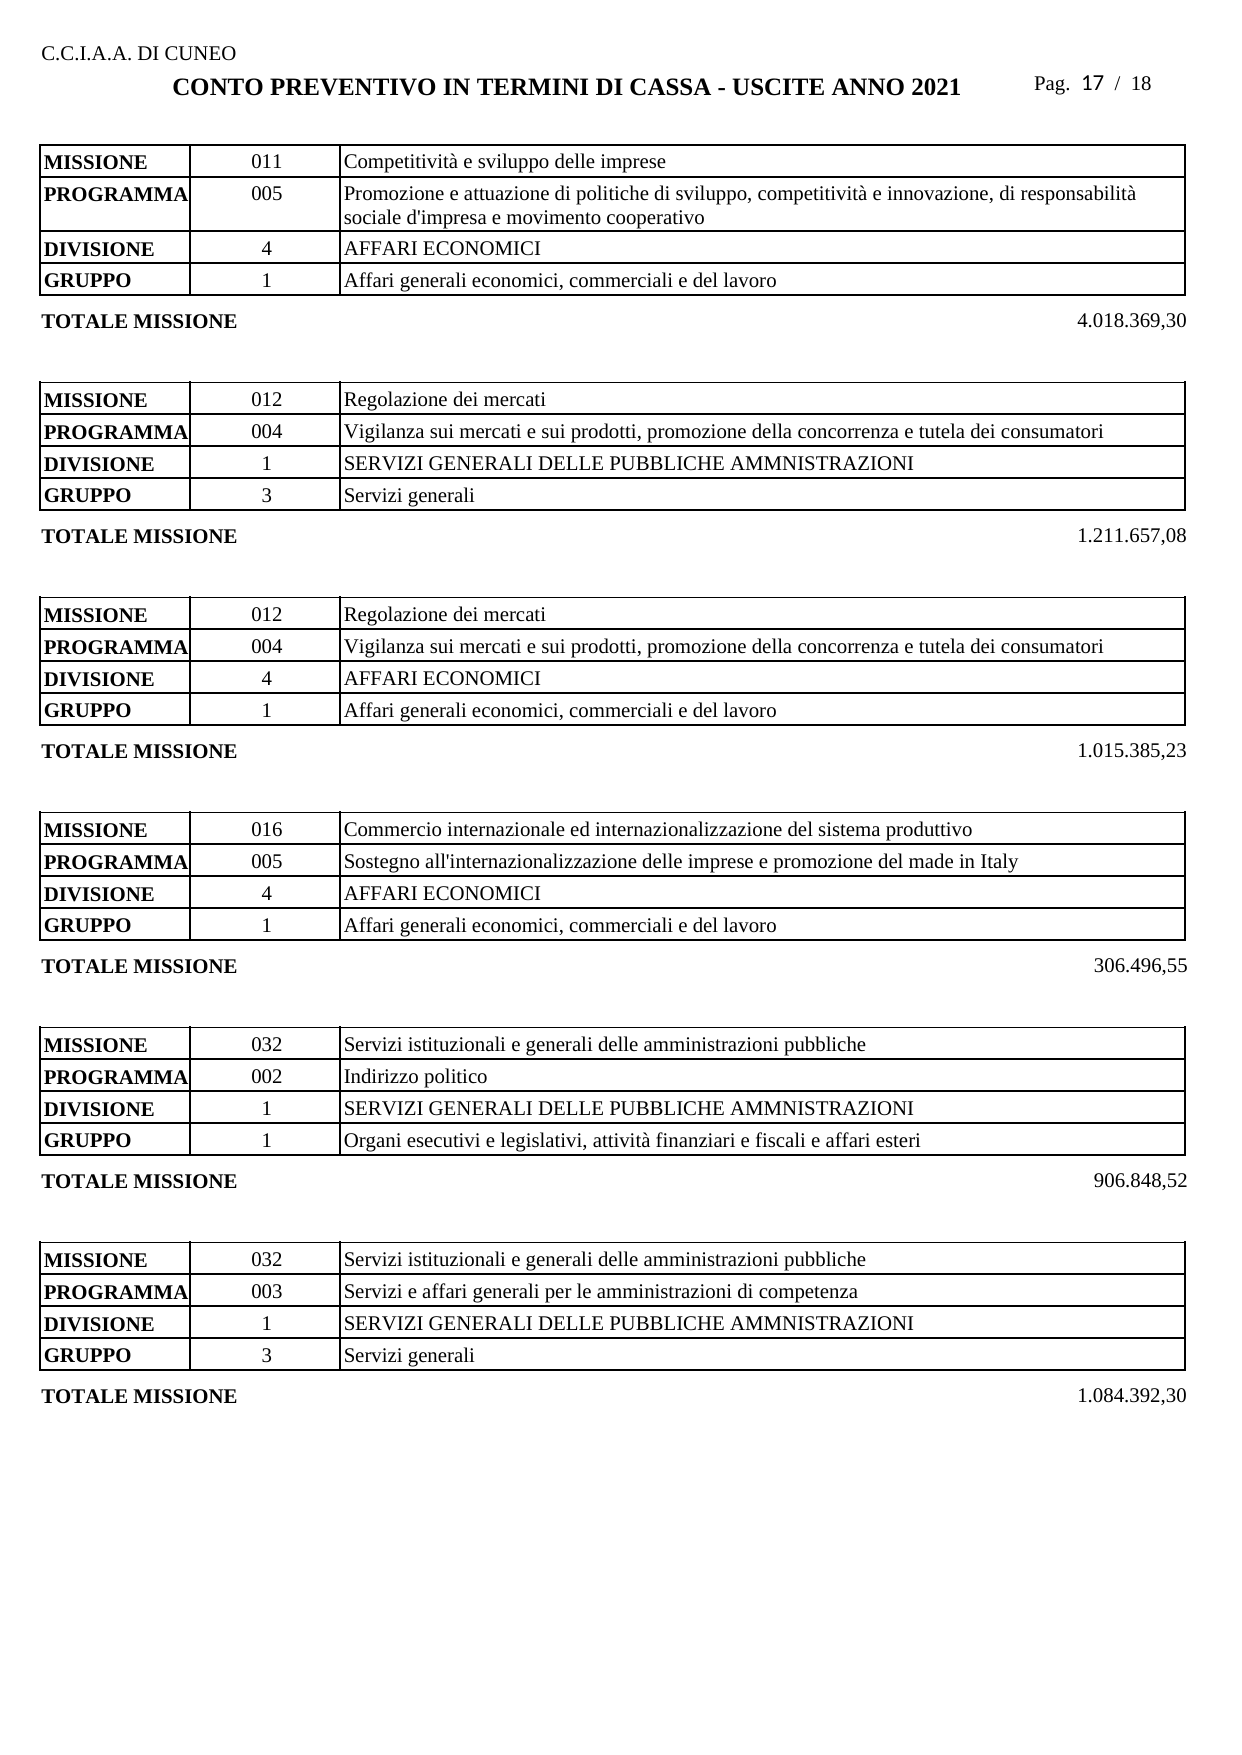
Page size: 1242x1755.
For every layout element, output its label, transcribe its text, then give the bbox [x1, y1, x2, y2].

table_cell GRUPPO [41, 1124, 189, 1154]
table_cell Affari generali economici, commerciali e del lavoro [341, 264, 1184, 294]
table_cell 1 [191, 1092, 339, 1122]
table_cell Affari generali economici, commerciali e del lavoro [341, 909, 1184, 939]
table_header 032 [191, 1028, 339, 1058]
table_cell SERVIZI GENERALI DELLE PUBBLICHE AMMNISTRAZIONI [341, 1092, 1184, 1122]
table_cell GRUPPO [41, 694, 189, 724]
text TOTALE MISSIONE 306.496,55 [41, 953, 1204, 977]
table_cell DIVISIONE [41, 662, 189, 692]
table_cell 4 [191, 662, 339, 692]
table_cell 1 [191, 909, 339, 939]
table_cell AFFARI ECONOMICI [341, 662, 1184, 692]
table_cell GRUPPO [41, 909, 189, 939]
table_header Servizi istituzionali e generali delle amministrazioni pubbliche [341, 1243, 1184, 1273]
table_cell DIVISIONE [41, 232, 189, 262]
table_header Regolazione dei mercati [341, 383, 1184, 413]
table_cell GRUPPO [41, 479, 189, 509]
table_cell 3 [191, 479, 339, 509]
table_cell Affari generali economici, commerciali e del lavoro [341, 694, 1184, 724]
table_cell AFFARI ECONOMICI [341, 877, 1184, 907]
table_cell GRUPPO [41, 1339, 189, 1369]
table_cell Indirizzo politico [341, 1060, 1184, 1090]
text TOTALE MISSIONE 1.015.385,23 [41, 738, 1204, 762]
text TOTALE MISSIONE 4.018.369,30 [41, 308, 1204, 332]
table_cell PROGRAMMA [41, 1275, 189, 1305]
table_header Servizi istituzionali e generali delle amministrazioni pubbliche [341, 1028, 1184, 1058]
table_header MISSIONE [41, 813, 189, 843]
table_cell Servizi generali [341, 479, 1184, 509]
table_cell DIVISIONE [41, 447, 189, 477]
table_header 016 [191, 813, 339, 843]
table_cell 005 [191, 178, 339, 230]
table_header 032 [191, 1243, 339, 1273]
table_cell SERVIZI GENERALI DELLE PUBBLICHE AMMNISTRAZIONI [341, 1307, 1184, 1337]
table_cell AFFARI ECONOMICI [341, 232, 1184, 262]
table_cell 1 [191, 447, 339, 477]
table_cell 1 [191, 694, 339, 724]
table_cell DIVISIONE [41, 877, 189, 907]
table_cell PROGRAMMA [41, 630, 189, 660]
table_cell SERVIZI GENERALI DELLE PUBBLICHE AMMNISTRAZIONI [341, 447, 1184, 477]
table_cell PROGRAMMA [41, 415, 189, 445]
table_cell Sostegno all'internazionalizzazione delle imprese e promozione del made in Italy [341, 845, 1184, 875]
table_header 012 [191, 598, 339, 628]
table_cell DIVISIONE [41, 1092, 189, 1122]
table_cell Promozione e attuazione di politiche di sviluppo, competitività e innovazione, di responsabilità sociale d'impresa e movimento cooperativo [341, 178, 1184, 230]
table_cell 1 [191, 1124, 339, 1154]
table_cell 4 [191, 232, 339, 262]
table_header Commercio internazionale ed internazionalizzazione del sistema produttivo [341, 813, 1184, 843]
table_cell 1 [191, 1307, 339, 1337]
table_cell Vigilanza sui mercati e sui prodotti, promozione della concorrenza e tutela dei consumatori [341, 415, 1184, 445]
table_cell Vigilanza sui mercati e sui prodotti, promozione della concorrenza e tutela dei consumatori [341, 630, 1184, 660]
table_cell GRUPPO [41, 264, 189, 294]
table_cell Servizi generali [341, 1339, 1184, 1369]
table_cell DIVISIONE [41, 1307, 189, 1337]
table_cell 004 [191, 630, 339, 660]
table_header MISSIONE [41, 598, 189, 628]
table_cell 1 [191, 264, 339, 294]
table_cell PROGRAMMA [41, 178, 189, 230]
table_cell Servizi e affari generali per le amministrazioni di competenza [341, 1275, 1184, 1305]
text TOTALE MISSIONE 1.211.657,08 [41, 523, 1204, 547]
table_cell PROGRAMMA [41, 845, 189, 875]
table_header MISSIONE [41, 146, 189, 176]
table_header MISSIONE [41, 1028, 189, 1058]
table_header Regolazione dei mercati [341, 598, 1184, 628]
table_cell 4 [191, 877, 339, 907]
table_cell PROGRAMMA [41, 1060, 189, 1090]
table_cell 004 [191, 415, 339, 445]
table_header MISSIONE [41, 383, 189, 413]
table_cell 002 [191, 1060, 339, 1090]
table_header 011 [191, 146, 339, 176]
table_header 012 [191, 383, 339, 413]
table_header Competitività e sviluppo delle imprese [341, 146, 1184, 176]
text TOTALE MISSIONE 1.084.392,30 [41, 1383, 1204, 1408]
table_cell 3 [191, 1339, 339, 1369]
text TOTALE MISSIONE 906.848,52 [41, 1168, 1204, 1192]
table_cell 005 [191, 845, 339, 875]
table_cell 003 [191, 1275, 339, 1305]
table_header MISSIONE [41, 1243, 189, 1273]
table_cell Organi esecutivi e legislativi, attività finanziari e fiscali e affari esteri [341, 1124, 1184, 1154]
